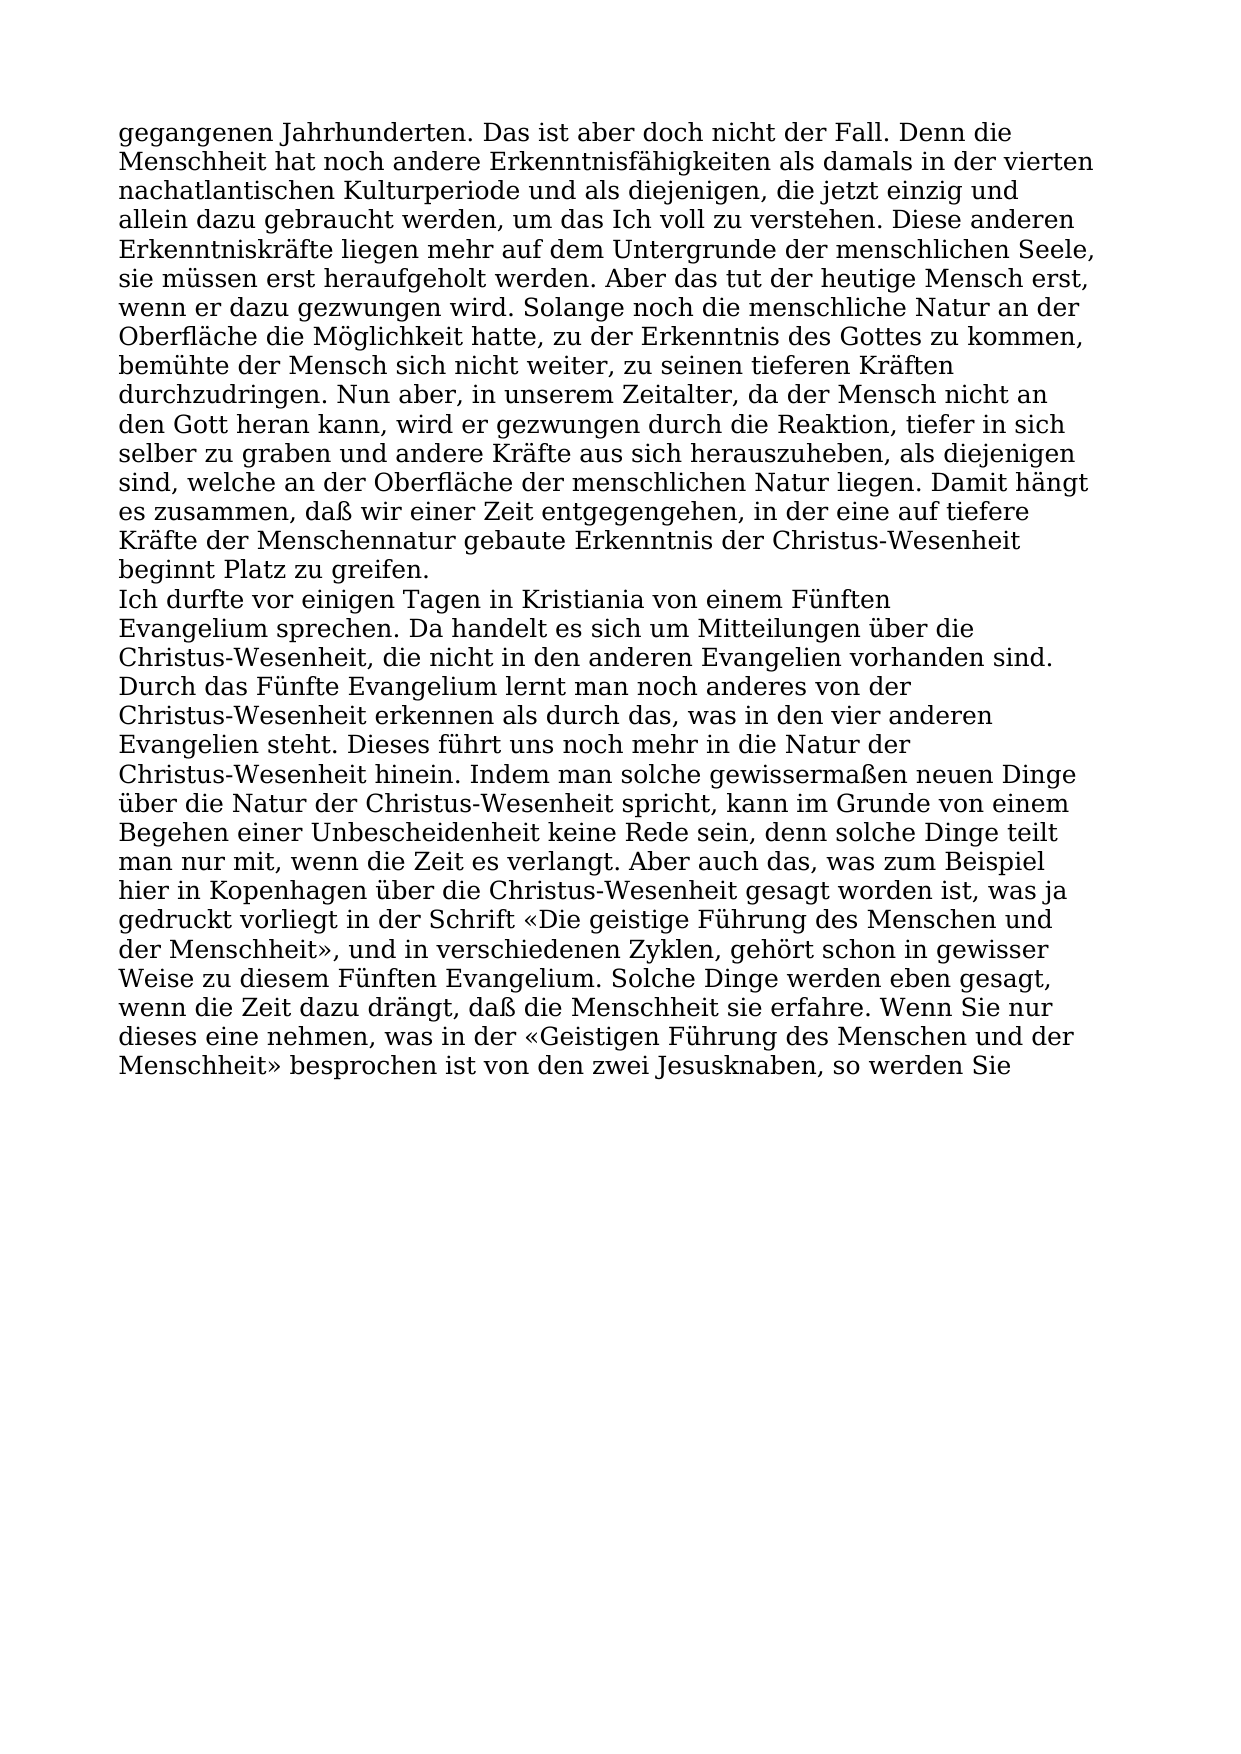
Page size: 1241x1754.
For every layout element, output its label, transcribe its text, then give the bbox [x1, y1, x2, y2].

text gegangenen Jahrhunderten. Das ist aber doch nicht der Fall. Denn die [118, 118, 1122, 147]
text Evangelium sprechen. Da handelt es sich um Mitteilungen über die [118, 614, 1122, 643]
text über die Natur der Christus-Wesenheit spricht, kann im Grunde von einem [118, 789, 1122, 818]
text Christus-Wesenheit erkennen als durch das, was in den vier anderen [118, 701, 1122, 731]
text sind, welche an der Oberfläche der menschlichen Natur liegen. Damit hängt [118, 468, 1122, 497]
text Ich durfte vor einigen Tagen in Kristiania von einem Fünften [118, 585, 1122, 614]
text Menschheit» besprochen ist von den zwei Jesusknaben, so werden Sie [118, 1051, 1122, 1081]
text Durch das Fünfte Evangelium lernt man noch anderes von der [118, 672, 1122, 701]
text Begehen einer Unbescheidenheit keine Rede sein, denn solche Dinge teilt [118, 818, 1122, 847]
text Christus-Wesenheit hinein. Indem man solche gewissermaßen neuen Dinge [118, 760, 1122, 789]
text Oberfläche die Möglichkeit hatte, zu der Erkenntnis des Gottes zu kommen, [118, 322, 1122, 351]
text Christus-Wesenheit, die nicht in den anderen Evangelien vorhanden sind. [118, 643, 1122, 672]
text man nur mit, wenn die Zeit es verlangt. Aber auch das, was zum Beispiel [118, 847, 1122, 876]
text Evangelien steht. Dieses führt uns noch mehr in die Natur der [118, 731, 1122, 760]
text beginnt Platz zu greifen. [118, 556, 1122, 585]
text sie müssen erst heraufgeholt werden. Aber das tut der heutige Mensch erst, [118, 264, 1122, 293]
text wenn er dazu gezwungen wird. Solange noch die menschliche Natur an der [118, 293, 1122, 322]
text Weise zu diesem Fünften Evangelium. Solche Dinge werden eben gesagt, [118, 964, 1122, 993]
text Menschheit hat noch andere Erkenntnisfähigkeiten als damals in der vierten [118, 147, 1122, 176]
text durchzudringen. Nun aber, in unserem Zeitalter, da der Mensch nicht an [118, 381, 1122, 410]
text wenn die Zeit dazu drängt, daß die Menschheit sie erfahre. Wenn Sie nur [118, 993, 1122, 1022]
text der Menschheit», und in verschiedenen Zyklen, gehört schon in gewisser [118, 935, 1122, 964]
text nachatlantischen Kulturperiode und als diejenigen, die jetzt einzig und [118, 176, 1122, 206]
text bemühte der Mensch sich nicht weiter, zu seinen tieferen Kräften [118, 351, 1122, 381]
text dieses eine nehmen, was in der «Geistigen Führung des Menschen und der [118, 1022, 1122, 1051]
text den Gott heran kann, wird er gezwungen durch die Reaktion, tiefer in sich [118, 410, 1122, 439]
text Kräfte der Menschennatur gebaute Erkenntnis der Christus-Wesenheit [118, 526, 1122, 556]
text es zusammen, daß wir einer Zeit entgegengehen, in der eine auf tiefere [118, 497, 1122, 526]
text Erkenntniskräfte liegen mehr auf dem Untergrunde der menschlichen Seele, [118, 235, 1122, 264]
text hier in Kopenhagen über die Christus-Wesenheit gesagt worden ist, was ja [118, 876, 1122, 906]
text gedruckt vorliegt in der Schrift «Die geistige Führung des Menschen und [118, 906, 1122, 935]
text allein dazu gebraucht werden, um das Ich voll zu verstehen. Diese anderen [118, 206, 1122, 235]
text selber zu graben und andere Kräfte aus sich herauszuheben, als diejenigen [118, 439, 1122, 468]
